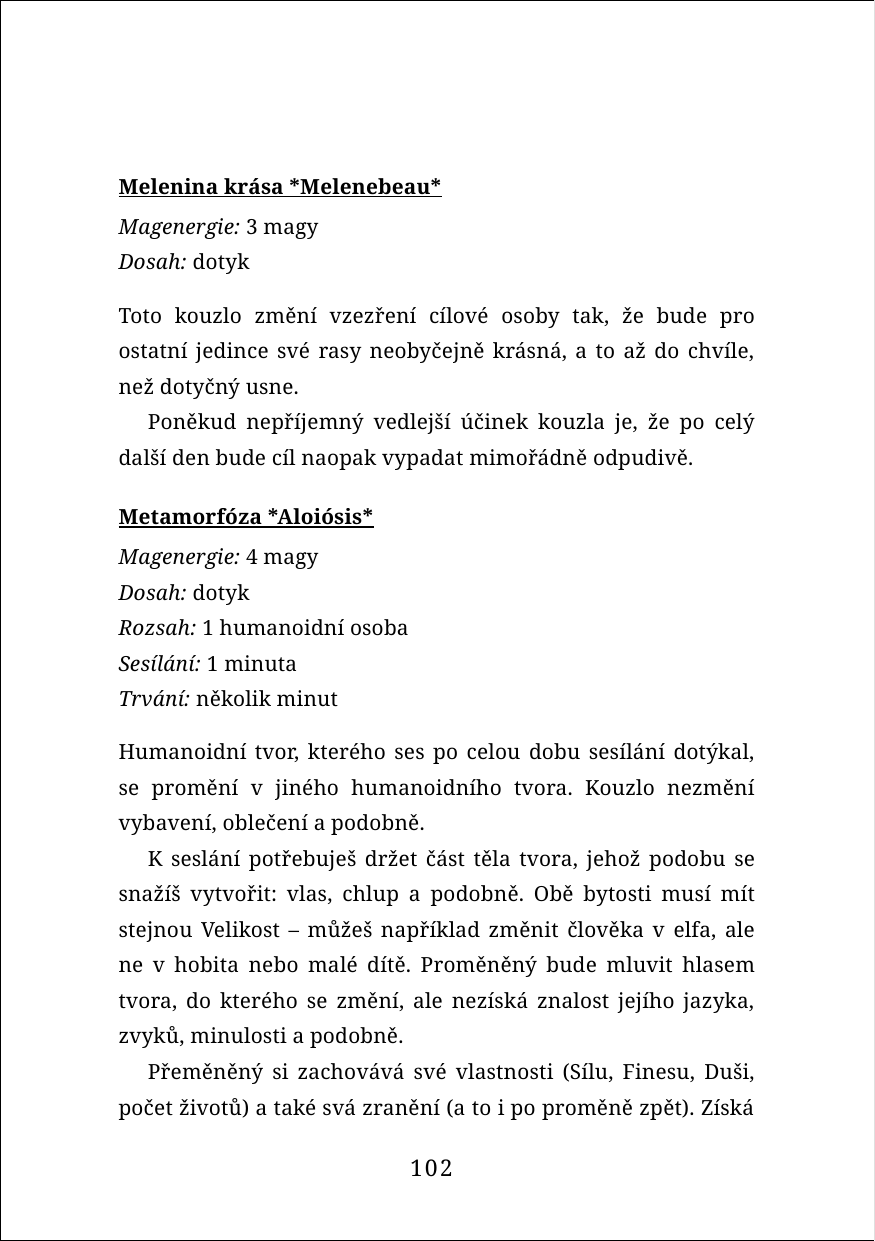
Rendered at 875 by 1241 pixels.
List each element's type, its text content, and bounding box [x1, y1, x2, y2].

text Magenergie: 4 magy Dosah: dotyk Rozsah: 1 humanoidní osoba Sesílání: 1 minuta Trvání: několik minut [118, 542, 756, 713]
text Toto kouzlo změní vzezření cílové osoby tak, že bude pro ostatní jedince své rasy neobyčejně krásná, a to až do chvíle, než dotyčný usne. Poněkud nepříjemný vedlejší účinek kouzla je, že po celý další den bude cíl naopak vypadat mimořádně odpudivě. [118, 301, 756, 471]
text Humanoidní tvor, kterého ses po celou dobu sesílání dotýkal, se promění v jiného humanoidního tvora. Kouzlo nezmění vybavení, oblečení a podobně. K seslání potřebuješ držet část těla tvora, jehož podobu se snažíš vytvořit: vlas, chlup a podobně. Obě bytosti musí mít stejnou Velikost – můžeš například změnit člověka v elfa, ale ne v hobita nebo malé dítě. Proměněný bude mluvit hlasem tvora, do kterého se změní, ale nezíská znalost jejího jazyka, zvyků, minulosti a podobně. Přeměněný si zachovává své vlastnosti (Sílu, Finesu, Duši, počet životů) a také svá zranění (a to i po proměně zpět). Získá [118, 737, 756, 1121]
text Magenergie: 3 magy Dosah: dotyk [118, 212, 756, 276]
subtitle Metamorfóza *Aloiósis* [118, 502, 756, 530]
subtitle Melenina krása *Melenebeau* [118, 172, 756, 200]
